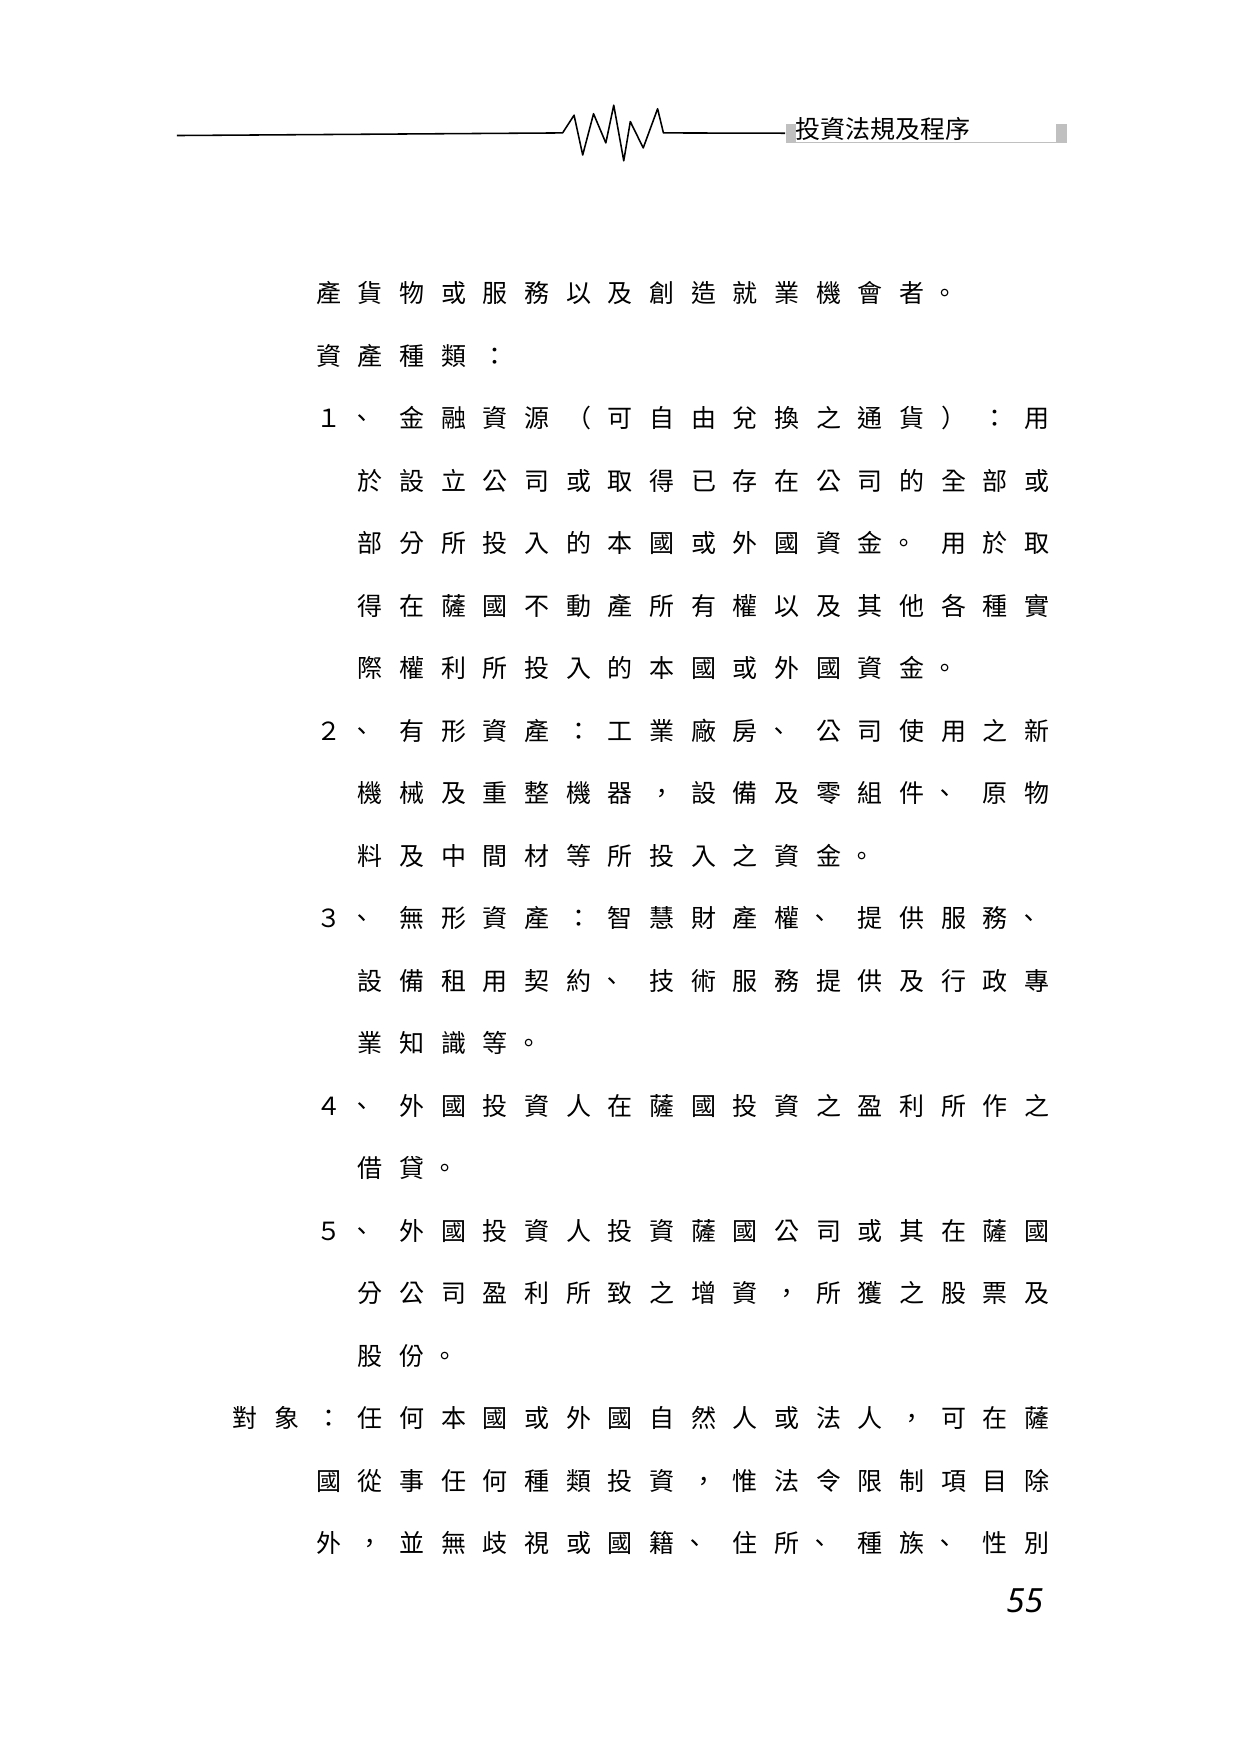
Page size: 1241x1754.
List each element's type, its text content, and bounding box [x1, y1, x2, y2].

text 資產種類： [281, 313, 1058, 375]
text ３、無形資產：智慧財產權、提供服務、設備租用契約、技術服務提供及行政專業知識等。 [281, 875, 1058, 1063]
text ２、有形資產：工業廠房、公司使用之新機械及重整機器，設備及零組件、原物料及中間材等所投入之資金。 [281, 688, 1058, 875]
text ５、外國投資人投資薩國公司或其在薩國分公司盈利所致之增資，所獲之股票及股份。 [281, 1188, 1058, 1375]
text 對象：任何本國或外國自然人或法人，可在薩國從事任何種類投資，惟法令限制項目除外，並無歧視或國籍、住所、種族、性別 [207, 1375, 1058, 1563]
text １、金融資源（可自由兌換之通貨）：用於設立公司或取得已存在公司的全部或部分所投入的本國或外國資金。用於取得在薩國不動產所有權以及其他各種實際權利所投入的本國或外國資金。 [281, 375, 1058, 688]
text 產貨物或服務以及創造就業機會者。 [207, 250, 1058, 313]
text ４、外國投資人在薩國投資之盈利所作之借貸。 [281, 1063, 1058, 1188]
